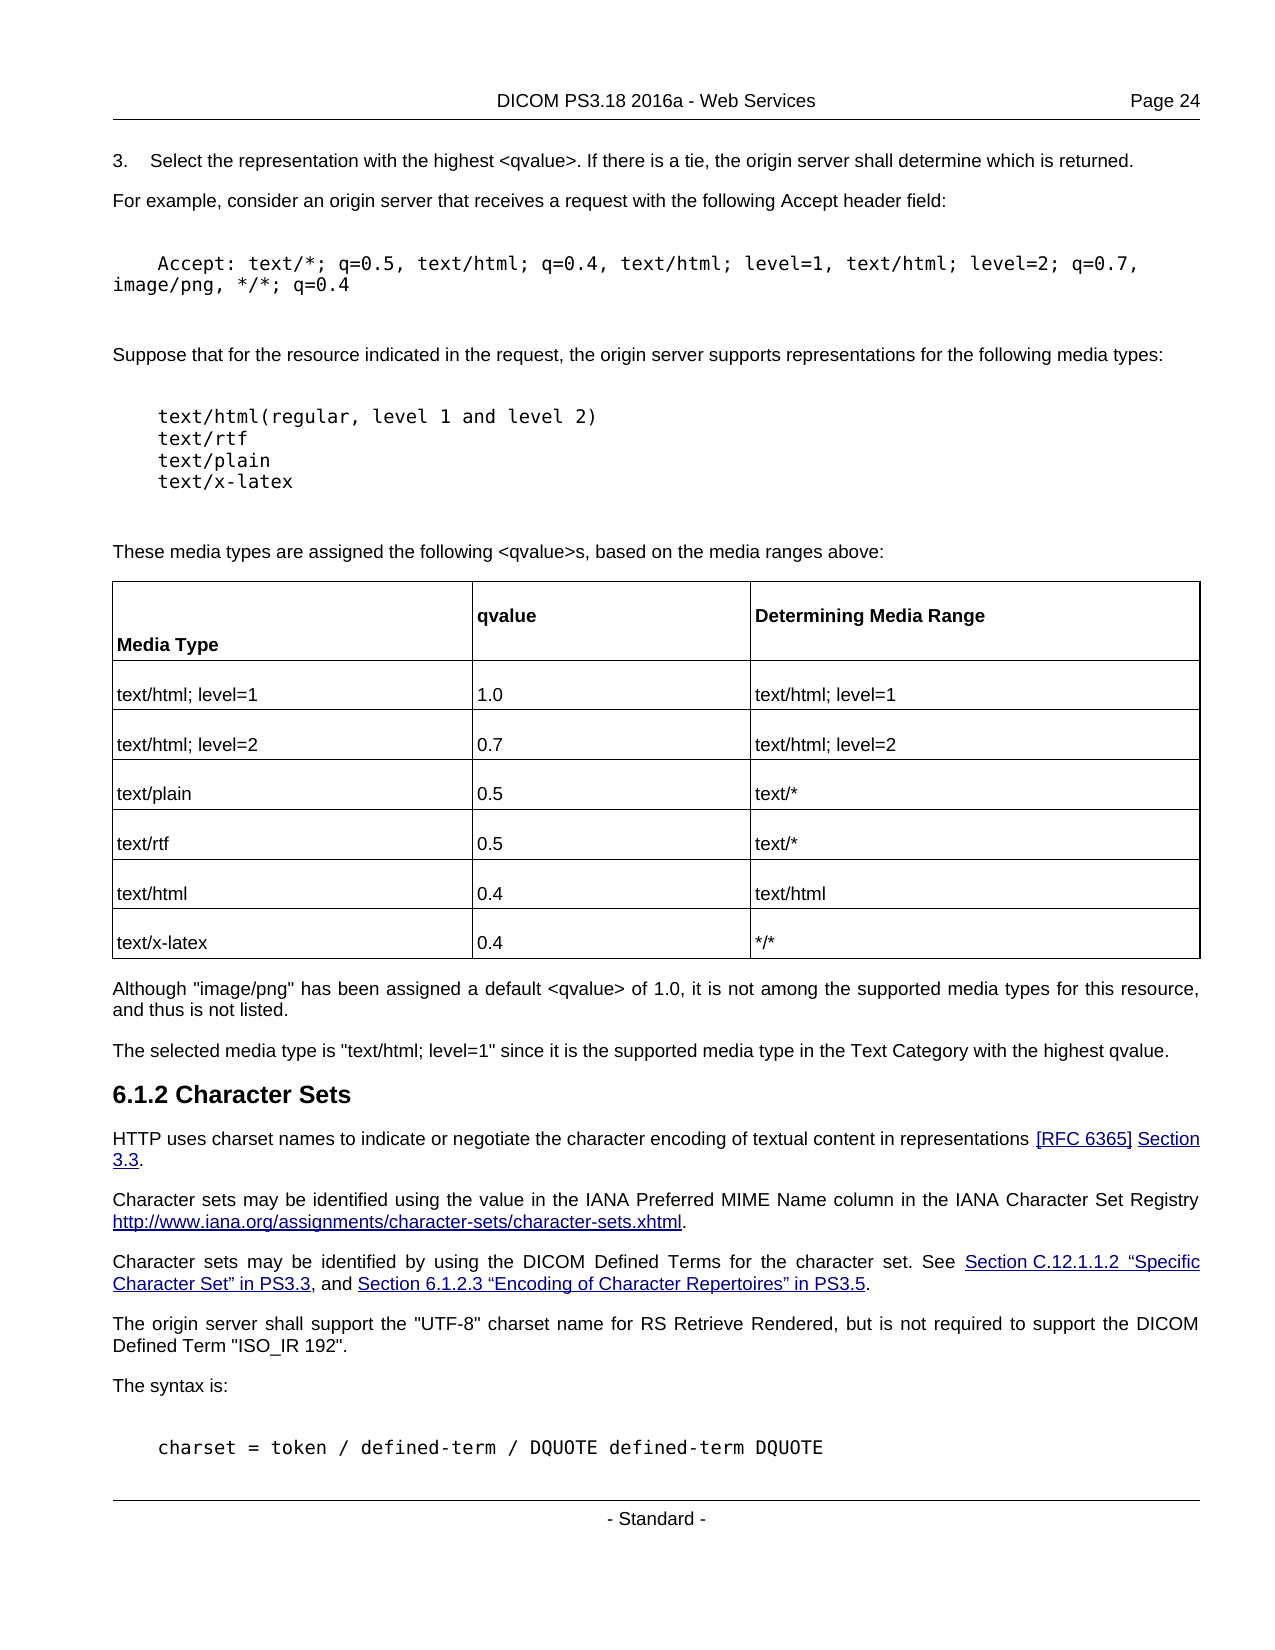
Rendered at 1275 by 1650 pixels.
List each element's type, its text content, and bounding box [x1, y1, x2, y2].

table_cell 0.5 [473, 810, 750, 858]
table_cell text/* [751, 810, 1199, 858]
text Accept: text/*; q=0.5, text/html; q=0.4, text/html; level=1, text/html; level=2; q=0.7, image/png, */*; q=0.4 [112, 231, 1200, 325]
table_header Media Type [113, 582, 472, 660]
text Suppose that for the resource indicated in the request, the origin server supports representations for the following media types: [112, 344, 1200, 365]
text The selected media type is "text/html; level=1" since it is the supported media type in the Text Category with the highest qvalue. [112, 1039, 1200, 1061]
table_cell 0.5 [473, 760, 750, 809]
table_cell text/plain [113, 760, 472, 809]
text The origin server shall support the "UTF-8" charset name for RS Retrieve Rendered, but is not required to support the DICOM Defined Term "ISO_IR 192". [112, 1313, 1200, 1356]
table_cell */* [751, 909, 1199, 958]
table_cell text/html; level=1 [751, 661, 1199, 709]
text The syntax is: [112, 1375, 1200, 1396]
table_cell text/html; level=1 [113, 661, 472, 709]
table_cell 0.7 [473, 710, 750, 759]
table_cell text/x-latex [113, 909, 472, 958]
text HTTP uses charset names to indicate or negotiate the character encoding of textual content in representations [RFC 6365] Section 3.3. [112, 1127, 1200, 1170]
table_cell text/html [751, 860, 1199, 908]
text Character sets may be identified using the value in the IANA Preferred MIME Name column in the IANA Character Set Registry http://​www.iana.org/​assignments/​character-sets/​character-sets.xhtml. [112, 1189, 1200, 1232]
table_cell text/html [113, 860, 472, 908]
table_header Determining Media Range [751, 582, 1199, 660]
table_cell text/html; level=2 [751, 710, 1199, 759]
table_cell 1.0 [473, 661, 750, 709]
text These media types are assigned the following <qvalue>s, based on the media ranges above: [112, 541, 1200, 562]
text Although "image/png" has been assigned a default <qvalue> of 1.0, it is not among the supported media types for this resource, and thus is not listed. [112, 978, 1200, 1021]
table_cell 0.4 [473, 860, 750, 908]
text 6.1.2 Character Sets [112, 1080, 1200, 1108]
text charset = token / defined-term / DQUOTE defined-term DQUOTE [112, 1415, 1200, 1488]
table_cell text/rtf [113, 810, 472, 858]
text For example, consider an origin server that receives a request with the following Accept header field: [112, 190, 1200, 212]
list Select the representation with the highest <qvalue>. If there is a tie, the origin server shall determine which is returned. [112, 150, 1200, 172]
table_cell text/html; level=2 [113, 710, 472, 759]
table_cell text/* [751, 760, 1199, 809]
table_cell 0.4 [473, 909, 750, 958]
text Character sets may be identified by using the DICOM Defined Terms for the character set. See Section C.12.1.1.2 “Specific Character Set” in PS3.3, and Section 6.1.2.3 “Encoding of Character Repertoires” in PS3.5. [112, 1251, 1200, 1294]
table_header qvalue [473, 582, 750, 660]
text text/html(regular, level 1 and level 2) text/rtf text/plain text/x-latex [112, 384, 1200, 522]
